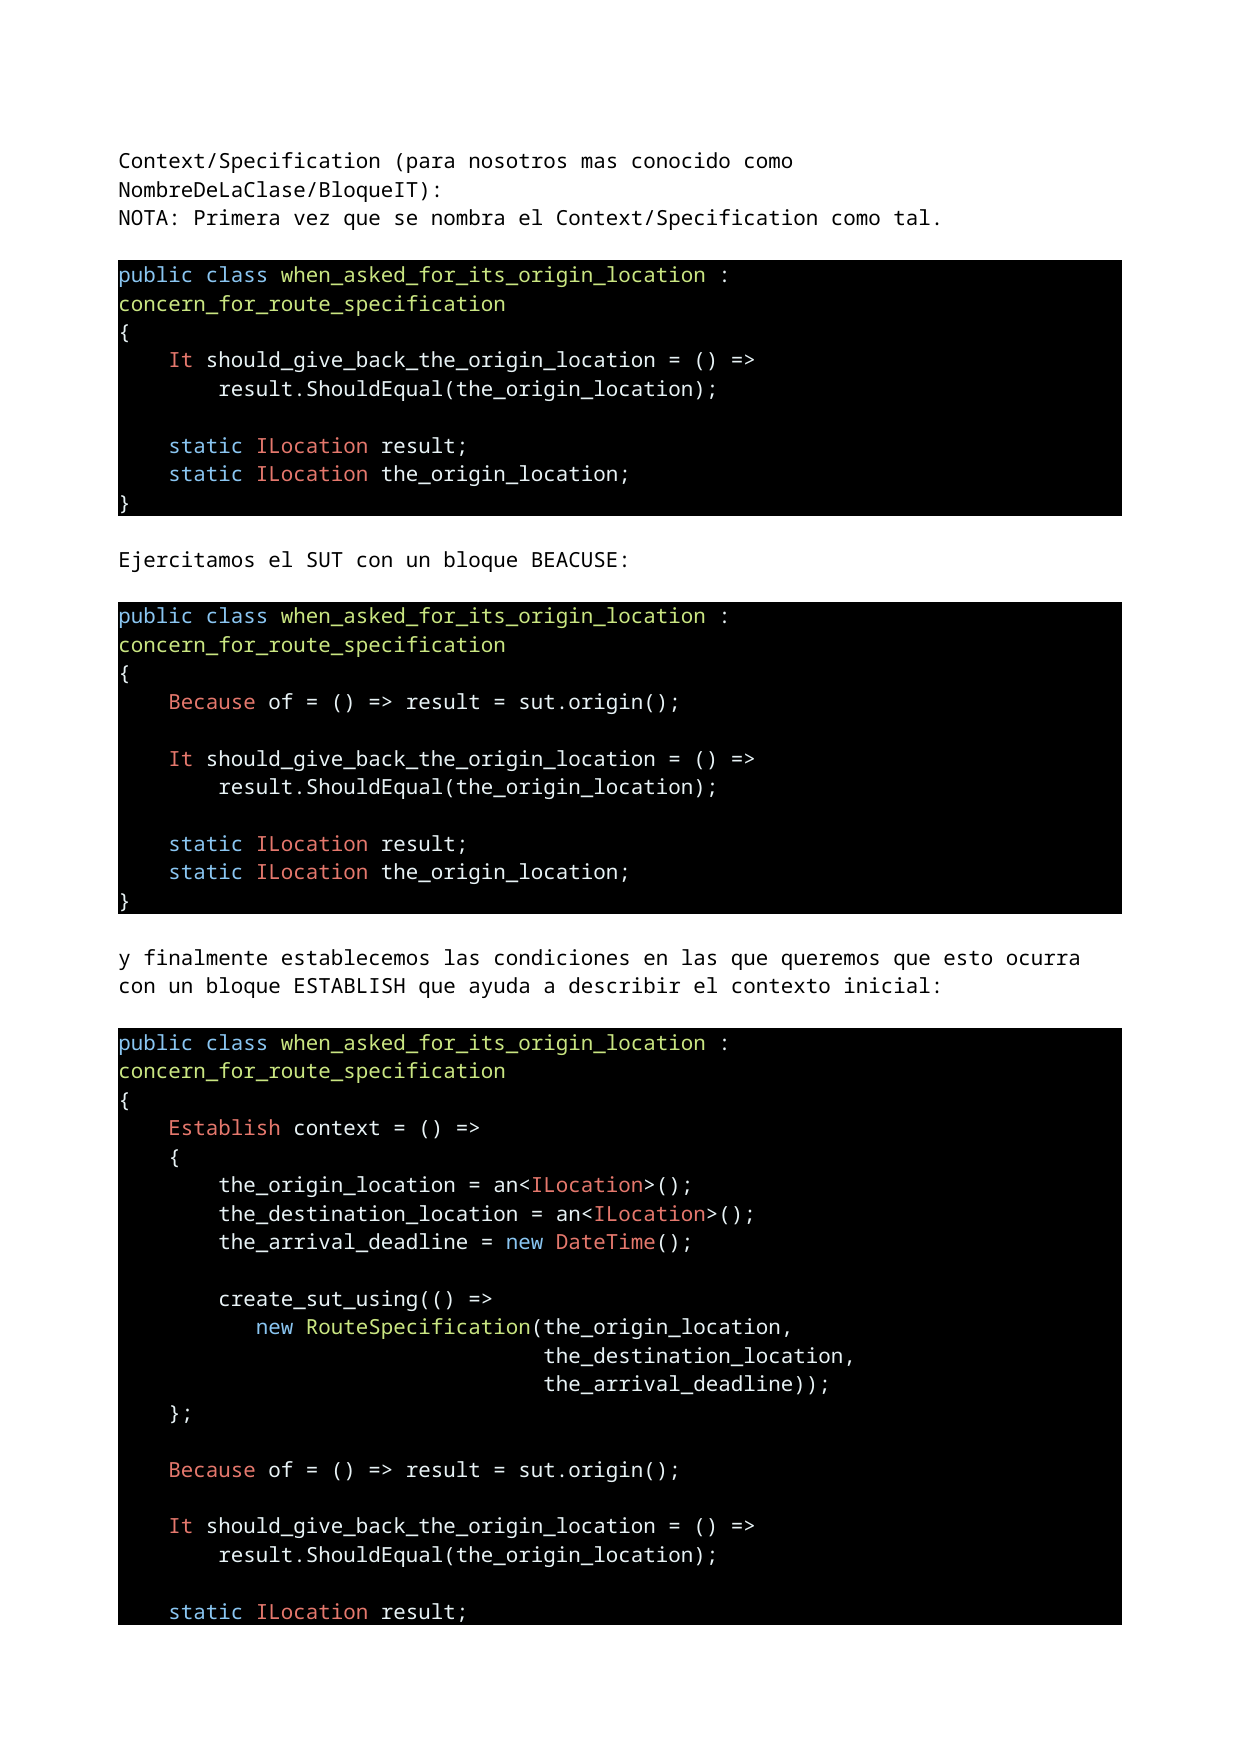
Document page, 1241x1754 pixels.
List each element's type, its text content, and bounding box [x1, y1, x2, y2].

text It should_give_back_the_origin_location = () => [118, 744, 1122, 772]
text Because of = () => result = sut.origin(); [118, 687, 1122, 715]
text the_arrival_deadline)); [118, 1369, 1122, 1398]
text static ILocation result; [118, 1597, 1122, 1625]
text y finalmente establecemos las condiciones en las que queremos que esto ocurra con un bloque ESTABLISH que ayuda a describir el contexto inicial: [118, 943, 1122, 1000]
text } [118, 488, 1122, 516]
text public class when_asked_for_its_origin_location : concern_for_route_specification [118, 602, 1122, 658]
text }; [118, 1398, 1122, 1426]
text the_arrival_deadline = new DateTime(); [118, 1227, 1122, 1256]
text the_destination_location, [118, 1341, 1122, 1369]
text { [118, 658, 1122, 687]
text result.ShouldEqual(the_origin_location); [118, 1540, 1122, 1568]
text { [118, 317, 1122, 346]
text public class when_asked_for_its_origin_location : concern_for_route_specification [118, 1028, 1122, 1085]
text Because of = () => result = sut.origin(); [118, 1455, 1122, 1483]
text static ILocation result; [118, 829, 1122, 857]
text new RouteSpecification(the_origin_location, [118, 1312, 1122, 1341]
text static ILocation the_origin_location; [118, 857, 1122, 886]
text Establish context = () => [118, 1113, 1122, 1142]
text the_origin_location = an<ILocation>(); [118, 1170, 1122, 1199]
text create_sut_using(() => [118, 1284, 1122, 1312]
text result.ShouldEqual(the_origin_location); [118, 374, 1122, 402]
text public class when_asked_for_its_origin_location : concern_for_route_specification [118, 260, 1122, 317]
text It should_give_back_the_origin_location = () => [118, 1512, 1122, 1540]
text static ILocation the_origin_location; [118, 459, 1122, 488]
text the_destination_location = an<ILocation>(); [118, 1199, 1122, 1227]
text { [118, 1142, 1122, 1170]
text { [118, 1085, 1122, 1113]
text } [118, 886, 1122, 914]
text static ILocation result; [118, 431, 1122, 459]
text Ejercitamos el SUT con un bloque BEACUSE: [118, 545, 1122, 573]
text It should_give_back_the_origin_location = () => [118, 346, 1122, 374]
text result.ShouldEqual(the_origin_location); [118, 772, 1122, 801]
text NOTA: Primera vez que se nombra el Context/Specification como tal. [118, 203, 1122, 232]
text Context/Specification (para nosotros mas conocido como NombreDeLaClase/BloqueIT): [118, 147, 1122, 203]
